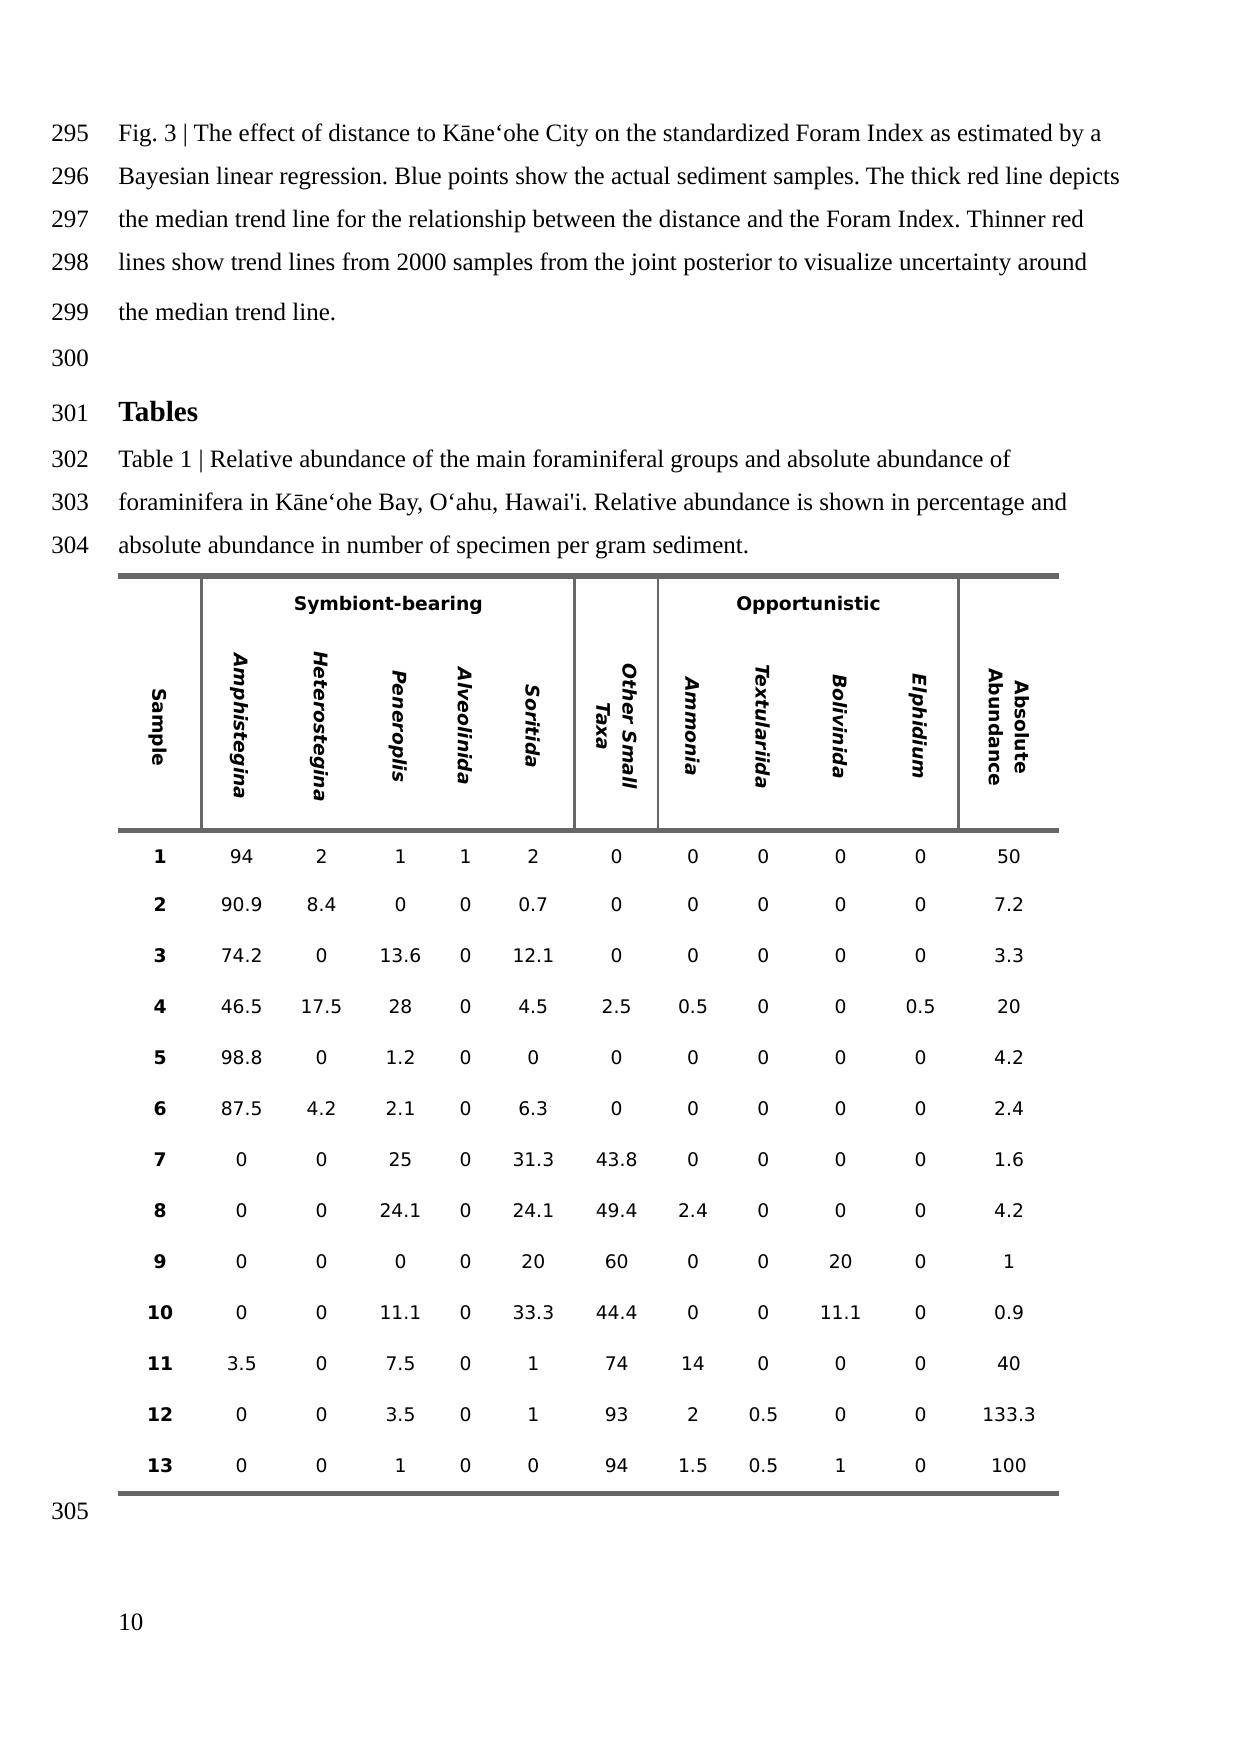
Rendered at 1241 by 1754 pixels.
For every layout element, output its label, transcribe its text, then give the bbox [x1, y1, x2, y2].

table_cell 11.1 [799, 1287, 882, 1338]
table_cell 0 [281, 1134, 361, 1185]
table_cell 1.5 [658, 1440, 727, 1491]
table_cell 4.2 [959, 1032, 1059, 1083]
table_cell 0 [799, 1083, 882, 1134]
table_cell 100 [959, 1440, 1059, 1491]
table_cell 0 [439, 1440, 491, 1491]
table_cell 0 [799, 1389, 882, 1440]
table_cell 2.4 [959, 1083, 1059, 1134]
table_cell 0 [728, 879, 799, 929]
table_cell 6 [118, 1083, 201, 1134]
table_cell 0 [658, 1032, 727, 1083]
table_cell 94 [575, 1440, 658, 1491]
table_cell 0 [281, 1338, 361, 1389]
table_cell 0 [728, 833, 799, 878]
table_cell 24.1 [361, 1185, 439, 1236]
table_cell 5 [118, 1032, 201, 1083]
table_cell 43.8 [575, 1134, 658, 1185]
table_cell 20 [959, 981, 1059, 1032]
table_cell 0 [882, 1185, 958, 1236]
table_cell 0.5 [728, 1440, 799, 1491]
table_cell 6.3 [491, 1083, 575, 1134]
table_cell 0 [799, 833, 882, 878]
table_cell 33.3 [491, 1287, 575, 1338]
table_cell 0 [882, 930, 958, 981]
table_cell 0 [361, 1236, 439, 1287]
table_cell 20 [491, 1236, 575, 1287]
table_cell 1 [799, 1440, 882, 1491]
table_cell 1 [491, 1389, 575, 1440]
table_cell 0 [281, 1185, 361, 1236]
table_cell 98.8 [201, 1032, 281, 1083]
table_cell 93 [575, 1389, 658, 1440]
table_cell 0 [728, 1032, 799, 1083]
table_cell 0.5 [882, 981, 958, 1032]
table_cell 0 [575, 879, 658, 929]
table_cell 44.4 [575, 1287, 658, 1338]
table_cell 0 [575, 930, 658, 981]
table_cell 0 [728, 1134, 799, 1185]
table_cell 1 [959, 1236, 1059, 1287]
table_cell 1 [118, 833, 201, 878]
table_cell 74 [575, 1338, 658, 1389]
text Fig. 3 | The effect of distance to Kāneʻohe City on the standardized Foram Index as estimated by a Bayesian linear regression. Blue points show the actual sediment samples. The thick red line depicts the median trend line for the relationship between the distance and the Foram Index. Thinner red lines show trend lines from 2000 samples from the joint posterior to visualize uncertainty around the median trend line. [118, 118, 1122, 327]
table_cell 4.2 [281, 1083, 361, 1134]
table_cell 0 [439, 1185, 491, 1236]
table_cell 0 [728, 1236, 799, 1287]
table_cell 0 [281, 1440, 361, 1491]
table_cell 20 [799, 1236, 882, 1287]
table_cell Soritida [491, 627, 573, 827]
table_cell Bolivinida [799, 627, 882, 827]
table_cell 0 [201, 1236, 281, 1287]
table_cell 0 [201, 1389, 281, 1440]
table_cell 0 [658, 1134, 727, 1185]
table_cell 1 [439, 833, 491, 878]
table_cell 0 [281, 1287, 361, 1338]
table_cell 31.3 [491, 1134, 575, 1185]
table_cell 17.5 [281, 981, 361, 1032]
table_cell 3.3 [959, 930, 1059, 981]
table_header [118, 579, 200, 627]
table_cell 4.2 [959, 1185, 1059, 1236]
table_cell 1.6 [959, 1134, 1059, 1185]
table_cell 0 [439, 930, 491, 981]
table_cell 0 [439, 1083, 491, 1134]
table_cell 1 [361, 1440, 439, 1491]
table_cell 0 [799, 1338, 882, 1389]
table_cell Amphistegina [203, 627, 281, 827]
table_header Symbiont-bearing [203, 579, 573, 627]
table_cell 0 [361, 879, 439, 929]
table_cell Alveolinida [439, 627, 491, 827]
table_cell 13.6 [361, 930, 439, 981]
table_cell 0 [658, 1236, 727, 1287]
table_cell 0 [882, 1032, 958, 1083]
table_header [576, 579, 657, 627]
table_cell 50 [959, 833, 1059, 878]
table_cell 0 [575, 1083, 658, 1134]
table_cell 25 [361, 1134, 439, 1185]
table_cell 0 [491, 1032, 575, 1083]
text Table 1 | Relative abundance of the main foraminiferal groups and absolute abundance of foraminifera in Kāneʻohe Bay, Oʻahu, Hawai'i. Relative abundance is shown in percentage and absolute abundance in number of specimen per gram sediment. [118, 444, 1122, 559]
table_cell 0 [439, 1389, 491, 1440]
table_cell 0 [882, 1083, 958, 1134]
table_cell 0 [281, 1236, 361, 1287]
table_cell 46.5 [201, 981, 281, 1032]
table_cell 0 [728, 1185, 799, 1236]
table_cell 60 [575, 1236, 658, 1287]
table_cell 94 [201, 833, 281, 878]
table_cell 2 [281, 833, 361, 878]
table_cell Heterostegina [281, 627, 361, 827]
table_cell 0 [439, 1032, 491, 1083]
table_cell 0 [201, 1185, 281, 1236]
table_cell 0 [658, 833, 727, 878]
table_cell 2 [658, 1389, 727, 1440]
table_cell 13 [118, 1440, 201, 1491]
table_cell 0.5 [658, 981, 727, 1032]
table_cell 0 [882, 1389, 958, 1440]
table_header Opportunistic [659, 579, 957, 627]
table_cell Textulariida [728, 627, 799, 827]
table_cell 0 [281, 1389, 361, 1440]
table_cell 0.9 [959, 1287, 1059, 1338]
table_cell 0 [439, 1338, 491, 1389]
table_cell 0 [728, 1083, 799, 1134]
table_cell 11 [118, 1338, 201, 1389]
table_cell 0 [439, 1134, 491, 1185]
table_cell 8.4 [281, 879, 361, 929]
table_cell 0 [799, 1032, 882, 1083]
table_cell 0.5 [728, 1389, 799, 1440]
table_cell 12 [118, 1389, 201, 1440]
table_cell 0 [658, 1083, 727, 1134]
text Tables [118, 394, 1122, 427]
table_cell 0 [799, 930, 882, 981]
table_cell 10 [118, 1287, 201, 1338]
table_cell 2 [491, 833, 575, 878]
table_cell 0 [882, 1287, 958, 1338]
table_cell 0 [658, 879, 727, 929]
table_cell 2 [118, 879, 201, 929]
table_cell 0 [281, 930, 361, 981]
table_cell 7.5 [361, 1338, 439, 1389]
table_cell 0 [728, 1338, 799, 1389]
table_cell 0 [799, 981, 882, 1032]
table_cell 0 [201, 1287, 281, 1338]
table_cell 0 [799, 1185, 882, 1236]
table_cell Absolute Abundance [960, 627, 1059, 827]
table_cell 12.1 [491, 930, 575, 981]
table_cell 2.5 [575, 981, 658, 1032]
table_cell 0.7 [491, 879, 575, 929]
table_cell 0 [882, 1440, 958, 1491]
table_cell 49.4 [575, 1185, 658, 1236]
table_cell 4 [118, 981, 201, 1032]
table_cell 0 [799, 1134, 882, 1185]
table_cell 0 [281, 1032, 361, 1083]
table_cell 0 [658, 930, 727, 981]
table_cell 0 [728, 1287, 799, 1338]
table_cell 3.5 [201, 1338, 281, 1389]
table_cell 0 [882, 879, 958, 929]
table_cell 3 [118, 930, 201, 981]
table_cell Other Small Taxa [576, 627, 657, 827]
table_cell 1.2 [361, 1032, 439, 1083]
table_cell Peneroplis [361, 627, 439, 827]
table_cell 1 [491, 1338, 575, 1389]
table_cell 7 [118, 1134, 201, 1185]
table_cell 0 [575, 833, 658, 878]
table_cell 14 [658, 1338, 727, 1389]
table_cell 9 [118, 1236, 201, 1287]
table_cell 7.2 [959, 879, 1059, 929]
table_cell 2.4 [658, 1185, 727, 1236]
table_cell 90.9 [201, 879, 281, 929]
table_cell 0 [439, 1287, 491, 1338]
table_cell 8 [118, 1185, 201, 1236]
table_cell 0 [882, 833, 958, 878]
table_cell 0 [439, 1236, 491, 1287]
table_cell 0 [491, 1440, 575, 1491]
table_cell 4.5 [491, 981, 575, 1032]
table_cell 0 [201, 1440, 281, 1491]
table_cell Sample [118, 627, 200, 827]
table_cell 0 [658, 1287, 727, 1338]
table_cell 2.1 [361, 1083, 439, 1134]
table_cell 3.5 [361, 1389, 439, 1440]
table_cell 0 [201, 1134, 281, 1185]
table_cell 0 [882, 1338, 958, 1389]
table_cell 28 [361, 981, 439, 1032]
table_cell 0 [439, 981, 491, 1032]
table_cell 0 [439, 879, 491, 929]
table_cell 40 [959, 1338, 1059, 1389]
table_cell 1 [361, 833, 439, 878]
table_cell 0 [882, 1236, 958, 1287]
table_cell 11.1 [361, 1287, 439, 1338]
table_cell 74.2 [201, 930, 281, 981]
table_cell 24.1 [491, 1185, 575, 1236]
table_cell 0 [575, 1032, 658, 1083]
table_cell 0 [882, 1134, 958, 1185]
table_cell 133.3 [959, 1389, 1059, 1440]
table_cell Ammonia [659, 627, 727, 827]
table_cell Elphidium [882, 627, 957, 827]
table_cell 0 [728, 981, 799, 1032]
table_header [960, 579, 1059, 627]
table_cell 87.5 [201, 1083, 281, 1134]
table_cell 0 [728, 930, 799, 981]
table_cell 0 [799, 879, 882, 929]
